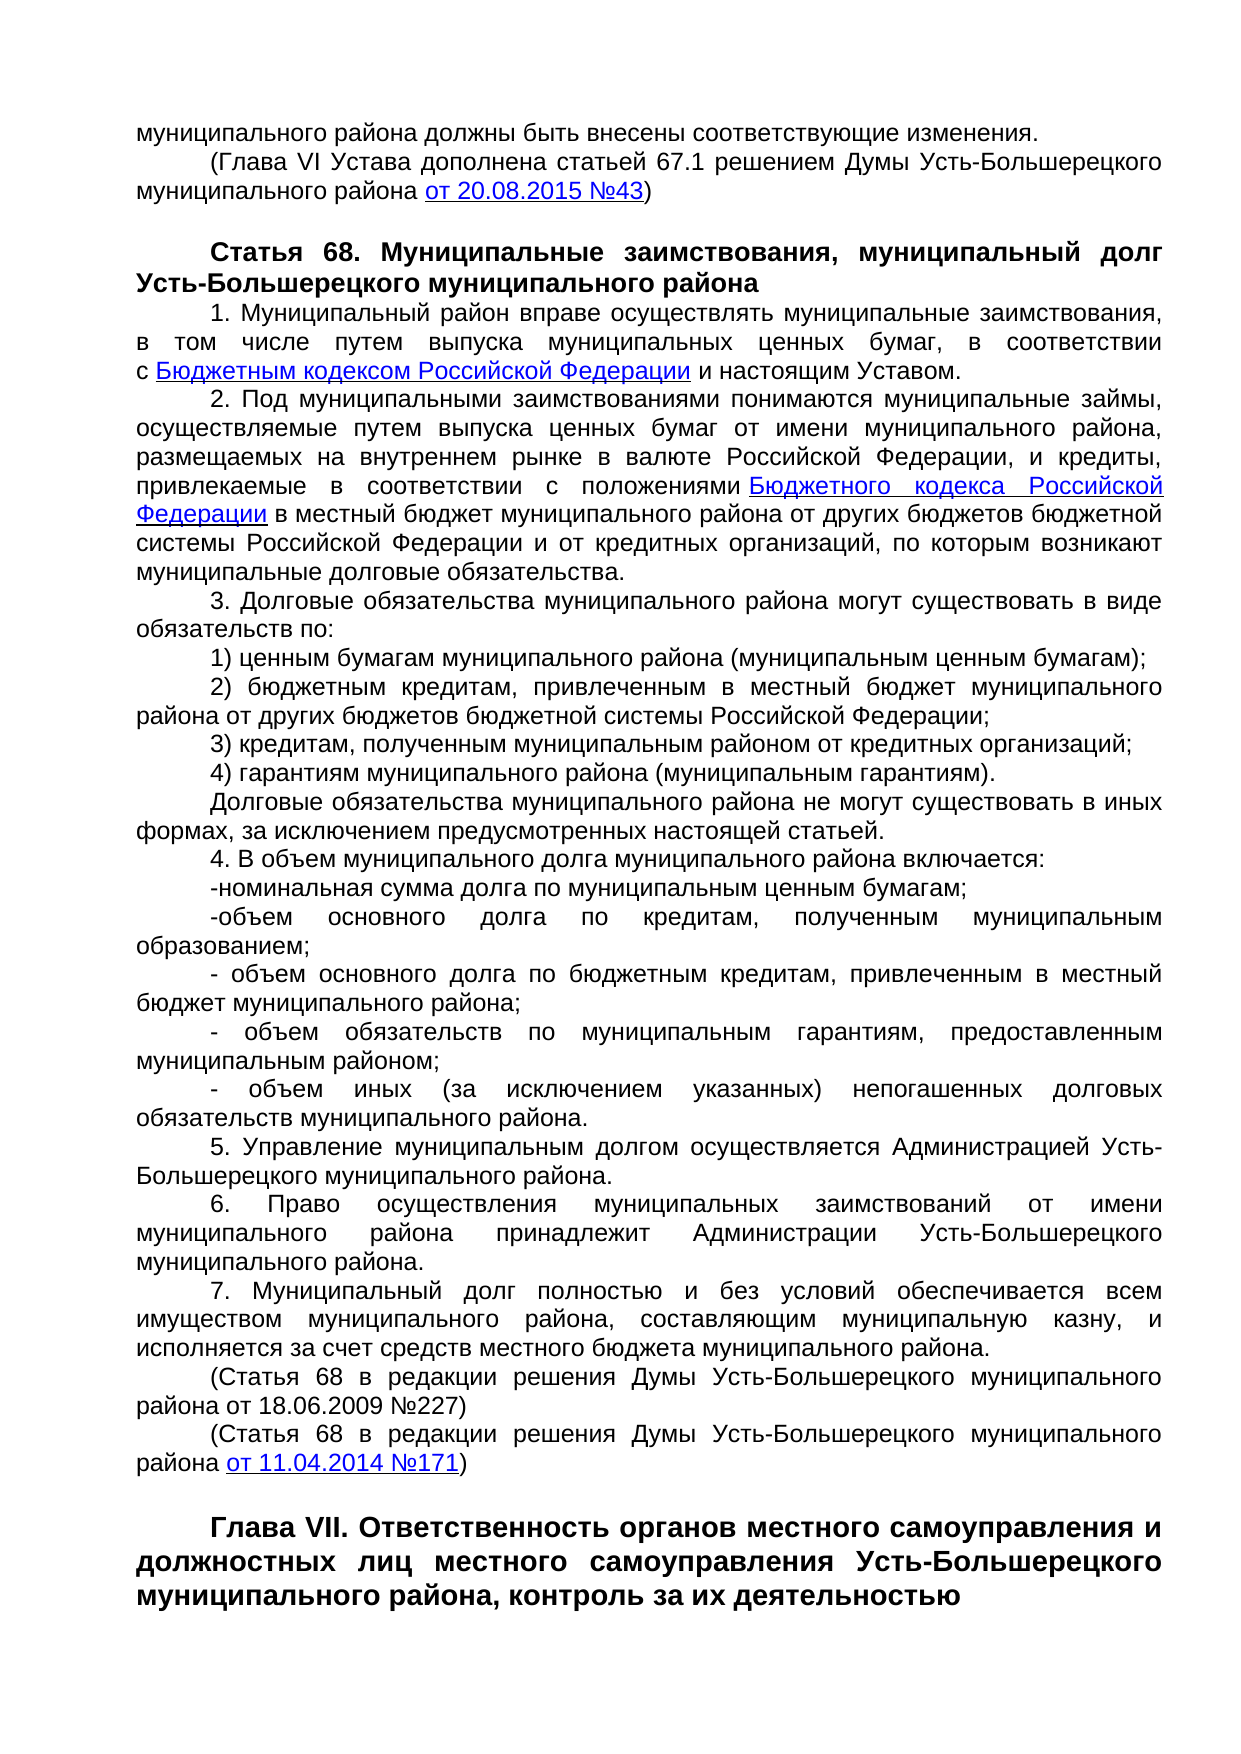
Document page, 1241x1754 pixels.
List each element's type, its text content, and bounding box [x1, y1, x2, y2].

text 1) ценным бумагам муниципального района (муниципальным ценным бумагам); [136, 643, 1163, 672]
text 4. В объем муниципального долга муниципального района включается: [136, 844, 1163, 873]
text 3) кредитам, полученным муниципальным районом от кредитных организаций; [136, 729, 1163, 758]
text -объем основного долга по кредитам, полученным муниципальным образованием; [136, 902, 1163, 959]
text 7. Муниципальный долг полностью и без условий обеспечивается всем имуществом муниципального района, составляющим муниципальную казну, и исполняется за счет средств местного бюджета муниципального района. [136, 1276, 1163, 1362]
text (Статья 68 в редакции решения Думы Усть-Большерецкого муниципального района от 18.06.2009 №227) [136, 1362, 1163, 1419]
text -номинальная сумма долга по муниципальным ценным бумагам; [136, 873, 1163, 902]
text Статья 68. Муниципальные заимствования, муниципальный долг Усть-Большерецкого муниципального района [136, 236, 1163, 298]
text 4) гарантиям муниципального района (муниципальным гарантиям). [136, 758, 1163, 787]
text - объем обязательств по муниципальным гарантиям, предоставленным муниципальным районом; [136, 1017, 1163, 1074]
text 2. Под муниципальными заимствованиями понимаются муниципальные займы, осуществляемые путем выпуска ценных бумаг от имени муниципального района, размещаемых на внутреннем рынке в валюте Российской Федерации, и кредиты, привлекаемые в соответствии с положениями Бюджетного кодекса Российской Федерации в местный бюджет муниципального района от других бюджетов бюджетной системы Российской Федерации и от кредитных организаций, по которым возникают муниципальные долговые обязательства. [136, 384, 1163, 586]
text - объем основного долга по бюджетным кредитам, привлеченным в местный бюджет муниципального района; [136, 959, 1163, 1017]
text - объем иных (за исключением указанных) непогашенных долговых обязательств муниципального района. [136, 1074, 1163, 1132]
text 1. Муниципальный район вправе осуществлять муниципальные заимствования, в том числе путем выпуска муниципальных ценных бумаг, в соответствии с Бюджетным кодексом Российской Федерации и настоящим Уставом. [136, 298, 1163, 384]
text (Глава VI Устава дополнена статьей 67.1 решением Думы Усть-Большерецкого муниципального района от 20.08.2015 №43) [136, 147, 1163, 204]
text муниципального района должны быть внесены соответствующие изменения. [136, 118, 1163, 147]
text 5. Управление муниципальным долгом осуществляется Администрацией Усть-Большерецкого муниципального района. [136, 1132, 1163, 1189]
text 2) бюджетным кредитам, привлеченным в местный бюджет муниципального района от других бюджетов бюджетной системы Российской Федерации; [136, 672, 1163, 729]
text 3. Долговые обязательства муниципального района могут существовать в виде обязательств по: [136, 586, 1163, 643]
text Глава VII. Ответственность органов местного самоуправления и должностных лиц местного самоуправления Усть-Большерецкого муниципального района, контроль за их деятельностью [136, 1510, 1163, 1611]
text Долговые обязательства муниципального района не могут существовать в иных формах, за исключением предусмотренных настоящей статьей. [136, 787, 1163, 844]
text 6. Право осуществления муниципальных заимствований от имени муниципального района принадлежит Администрации Усть-Большерецкого муниципального района. [136, 1189, 1163, 1276]
text (Статья 68 в редакции решения Думы Усть-Большерецкого муниципального района от 11.04.2014 №171) [136, 1419, 1163, 1477]
